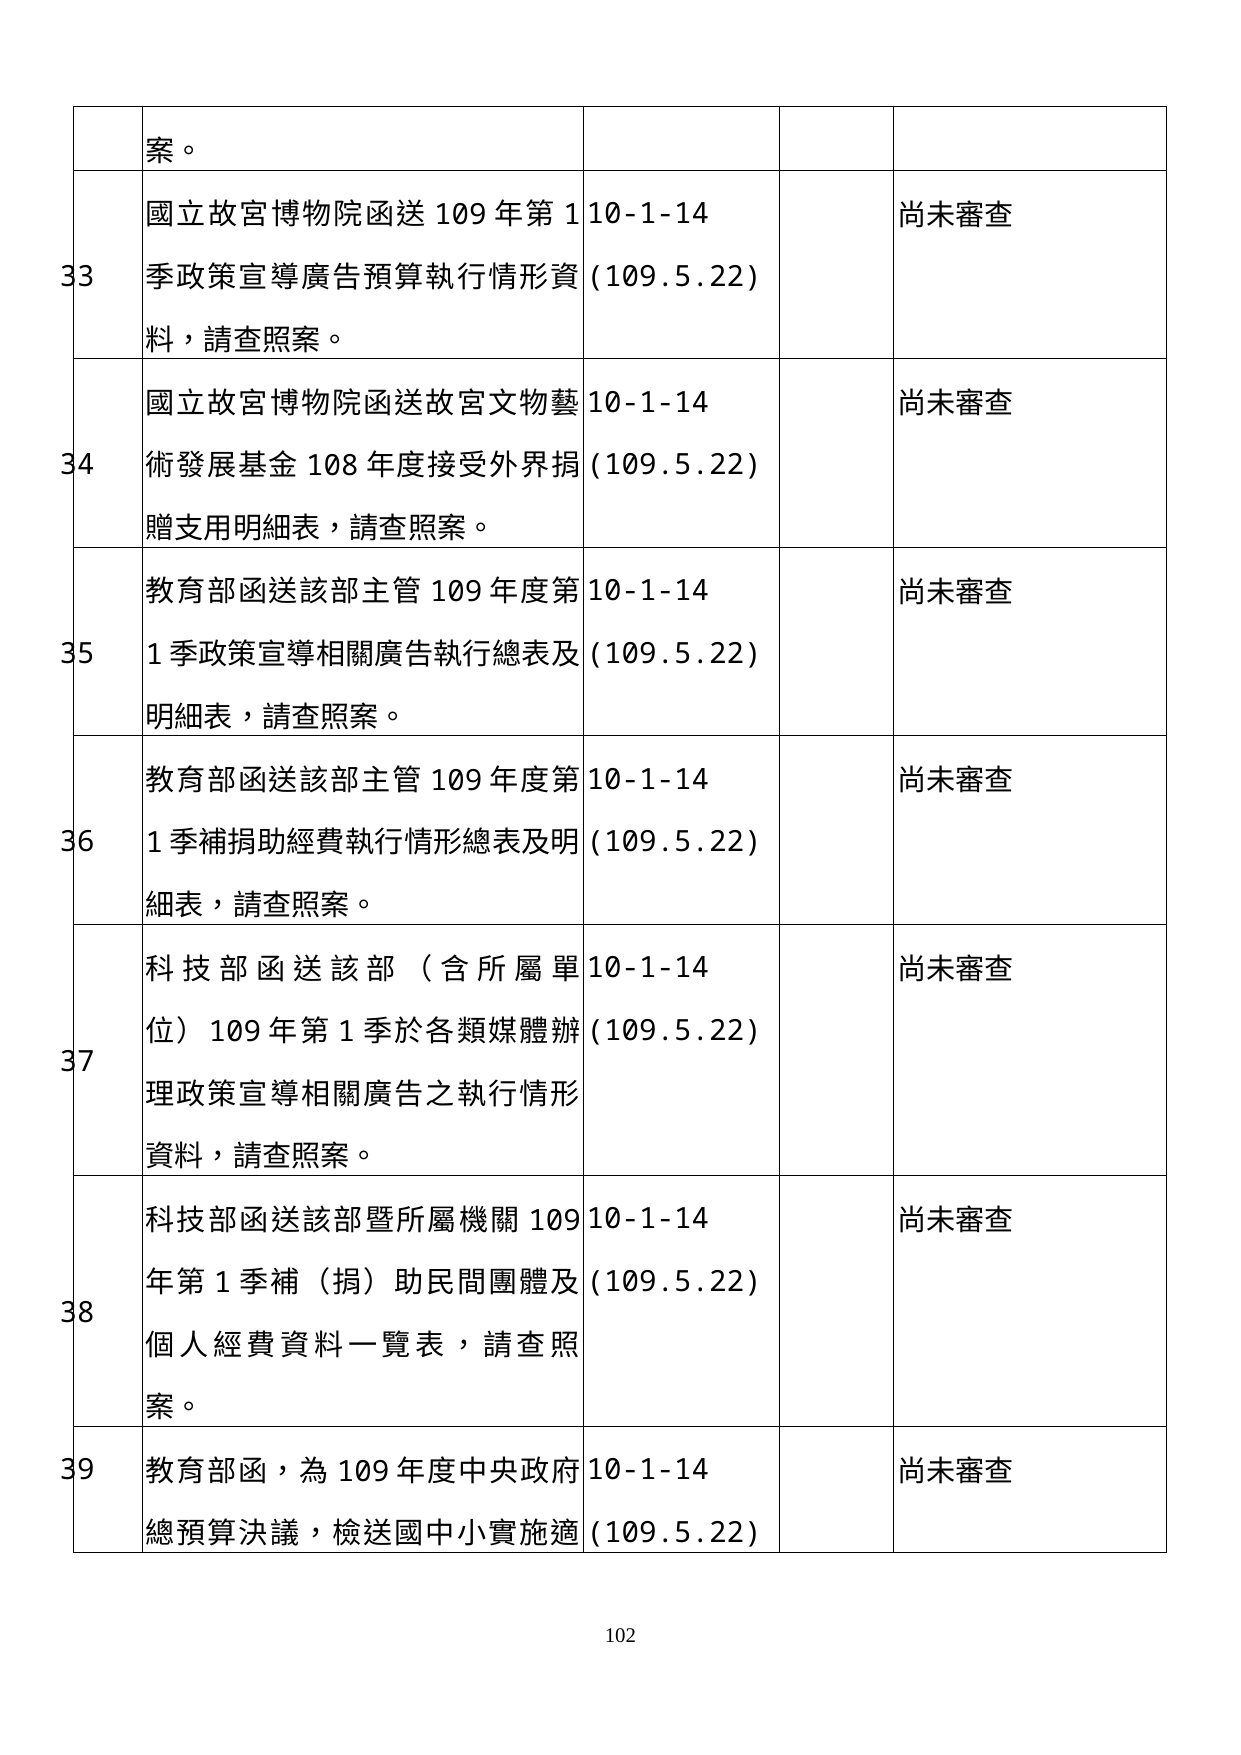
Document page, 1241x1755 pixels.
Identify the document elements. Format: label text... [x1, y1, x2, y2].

table_cell [74, 1176, 142, 1426]
table_cell [780, 1427, 893, 1552]
table_cell 尚未審查 [894, 925, 1166, 1175]
table_cell [74, 548, 142, 735]
table_cell 國立故宮博物院函送故宮文物藝術發展基金108年度接受外界捐贈支用明細表，請查照案。 [143, 359, 583, 547]
table_cell 10-1-14 (109.5.22) [584, 171, 779, 358]
table_cell 尚未審查 [894, 1427, 1166, 1552]
table_cell [74, 736, 142, 924]
table_cell [74, 1427, 142, 1552]
table_cell [780, 171, 893, 358]
table_cell [780, 736, 893, 924]
table_cell 10-1-14 (109.5.22) [584, 548, 779, 735]
table_cell [74, 107, 142, 169]
table_cell 教育部函，為109年度中央政府總預算決議，檢送國中小實施適 [143, 1427, 583, 1552]
table_cell [74, 925, 142, 1175]
table_cell 10-1-14 (109.5.22) [584, 1176, 779, 1426]
table_cell 尚未審查 [894, 736, 1166, 924]
table_cell 國立故宮博物院函送109年第1季政策宣導廣告預算執行情形資料，請查照案。 [143, 171, 583, 358]
table_cell 尚未審查 [894, 1176, 1166, 1426]
table_cell 科技部函送該部（含所屬單位）109年第1季於各類媒體辦理政策宣導相關廣告之執行情形資料，請查照案。 [143, 925, 583, 1175]
table_cell 尚未審查 [894, 359, 1166, 547]
table_cell [894, 107, 1166, 169]
table_cell [780, 925, 893, 1175]
table_cell 科技部函送該部暨所屬機關109年第1季補（捐）助民間團體及個人經費資料一覽表，請查照案。 [143, 1176, 583, 1426]
table_cell 10-1-14 (109.5.22) [584, 359, 779, 547]
table_cell 10-1-14 (109.5.22) [584, 1427, 779, 1552]
table_cell [584, 107, 779, 169]
table_cell 教育部函送該部主管109年度第1季補捐助經費執行情形總表及明細表，請查照案。 [143, 736, 583, 924]
table_cell 尚未審查 [894, 548, 1166, 735]
table_cell 10-1-14 (109.5.22) [584, 925, 779, 1175]
table_cell [74, 359, 142, 547]
table_cell [780, 107, 893, 169]
table_cell 尚未審查 [894, 171, 1166, 358]
table_cell [74, 171, 142, 358]
table_cell 10-1-14 (109.5.22) [584, 736, 779, 924]
table_cell [780, 1176, 893, 1426]
table_cell 教育部函送該部主管109年度第1季政策宣導相關廣告執行總表及明細表，請查照案。 [143, 548, 583, 735]
table_cell [780, 359, 893, 547]
table_cell [780, 548, 893, 735]
table_cell 案。 [143, 107, 583, 169]
